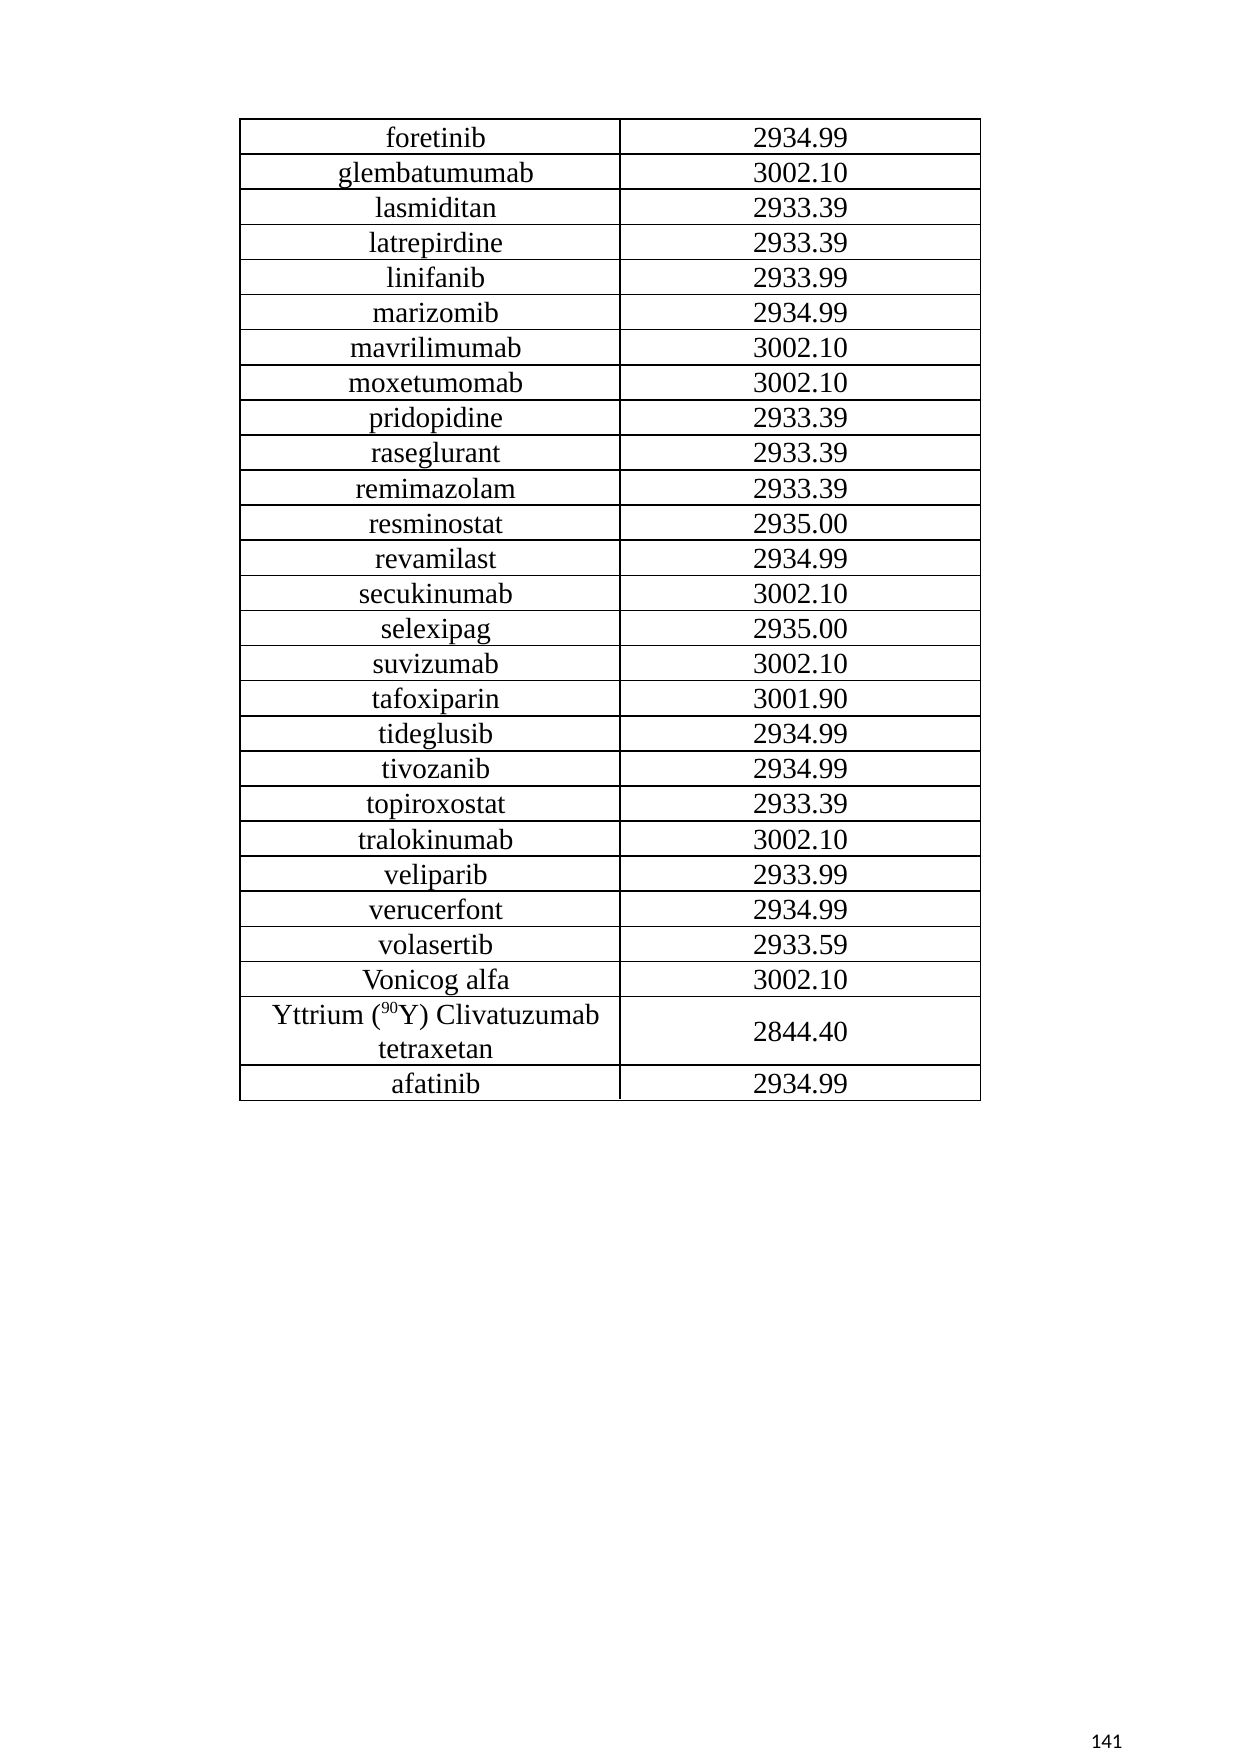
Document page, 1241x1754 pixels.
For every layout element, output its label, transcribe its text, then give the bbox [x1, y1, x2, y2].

table_cell 2933.39 [621, 787, 980, 820]
table_cell suvizumab [241, 646, 619, 680]
table_cell 2934.99 [621, 120, 980, 153]
table_cell Vonicog alfa [241, 962, 619, 996]
table_cell 2934.99 [621, 752, 980, 785]
table_cell 2934.99 [621, 1066, 980, 1099]
table_cell 2933.39 [621, 401, 980, 434]
table_cell 2934.99 [621, 541, 980, 574]
table_cell verucerfont [241, 892, 619, 926]
table_cell resminostat [241, 506, 619, 539]
table_cell 3002.10 [621, 330, 980, 364]
table_cell tideglusib [241, 717, 619, 750]
table_cell foretinib [241, 120, 619, 153]
table_cell Yttrium (90Y) Clivatuzumab tetraxetan [241, 997, 619, 1064]
table_cell 2844.40 [621, 997, 980, 1064]
table_cell latrepirdine [241, 225, 619, 258]
table_cell 2935.00 [621, 611, 980, 645]
table_cell secukinumab [241, 576, 619, 609]
table_cell 2933.39 [621, 190, 980, 223]
table_cell tralokinumab [241, 822, 619, 855]
table_cell revamilast [241, 541, 619, 574]
table_cell 2934.99 [621, 717, 980, 750]
table_cell 2933.39 [621, 471, 980, 504]
table_cell selexipag [241, 611, 619, 645]
table_cell 3002.10 [621, 646, 980, 680]
table_cell 3002.10 [621, 576, 980, 609]
table_cell remimazolam [241, 471, 619, 504]
table_cell mavrilimumab [241, 330, 619, 364]
table_cell 3002.10 [621, 822, 980, 855]
table_cell 2933.99 [621, 260, 980, 294]
table_cell linifanib [241, 260, 619, 294]
table_cell 3002.10 [621, 366, 980, 399]
table_cell tivozanib [241, 752, 619, 785]
table_cell 2933.59 [621, 927, 980, 961]
table_cell glembatumumab [241, 155, 619, 188]
table_cell 2935.00 [621, 506, 980, 539]
table_cell raseglurant [241, 436, 619, 469]
table_cell 2933.39 [621, 436, 980, 469]
table_cell 3002.10 [621, 962, 980, 996]
table_cell topiroxostat [241, 787, 619, 820]
table_cell volasertib [241, 927, 619, 961]
table_cell lasmiditan [241, 190, 619, 223]
table_cell marizomib [241, 295, 619, 329]
table_cell moxetumomab [241, 366, 619, 399]
table_cell 3001.90 [621, 681, 980, 715]
table_cell tafoxiparin [241, 681, 619, 715]
table_cell pridopidine [241, 401, 619, 434]
table_cell 2933.39 [621, 225, 980, 258]
table_cell veliparib [241, 857, 619, 890]
table_cell afatinib [241, 1066, 619, 1099]
table_cell 2934.99 [621, 892, 980, 926]
table_cell 3002.10 [621, 155, 980, 188]
table_cell 2934.99 [621, 295, 980, 329]
table_cell 2933.99 [621, 857, 980, 890]
